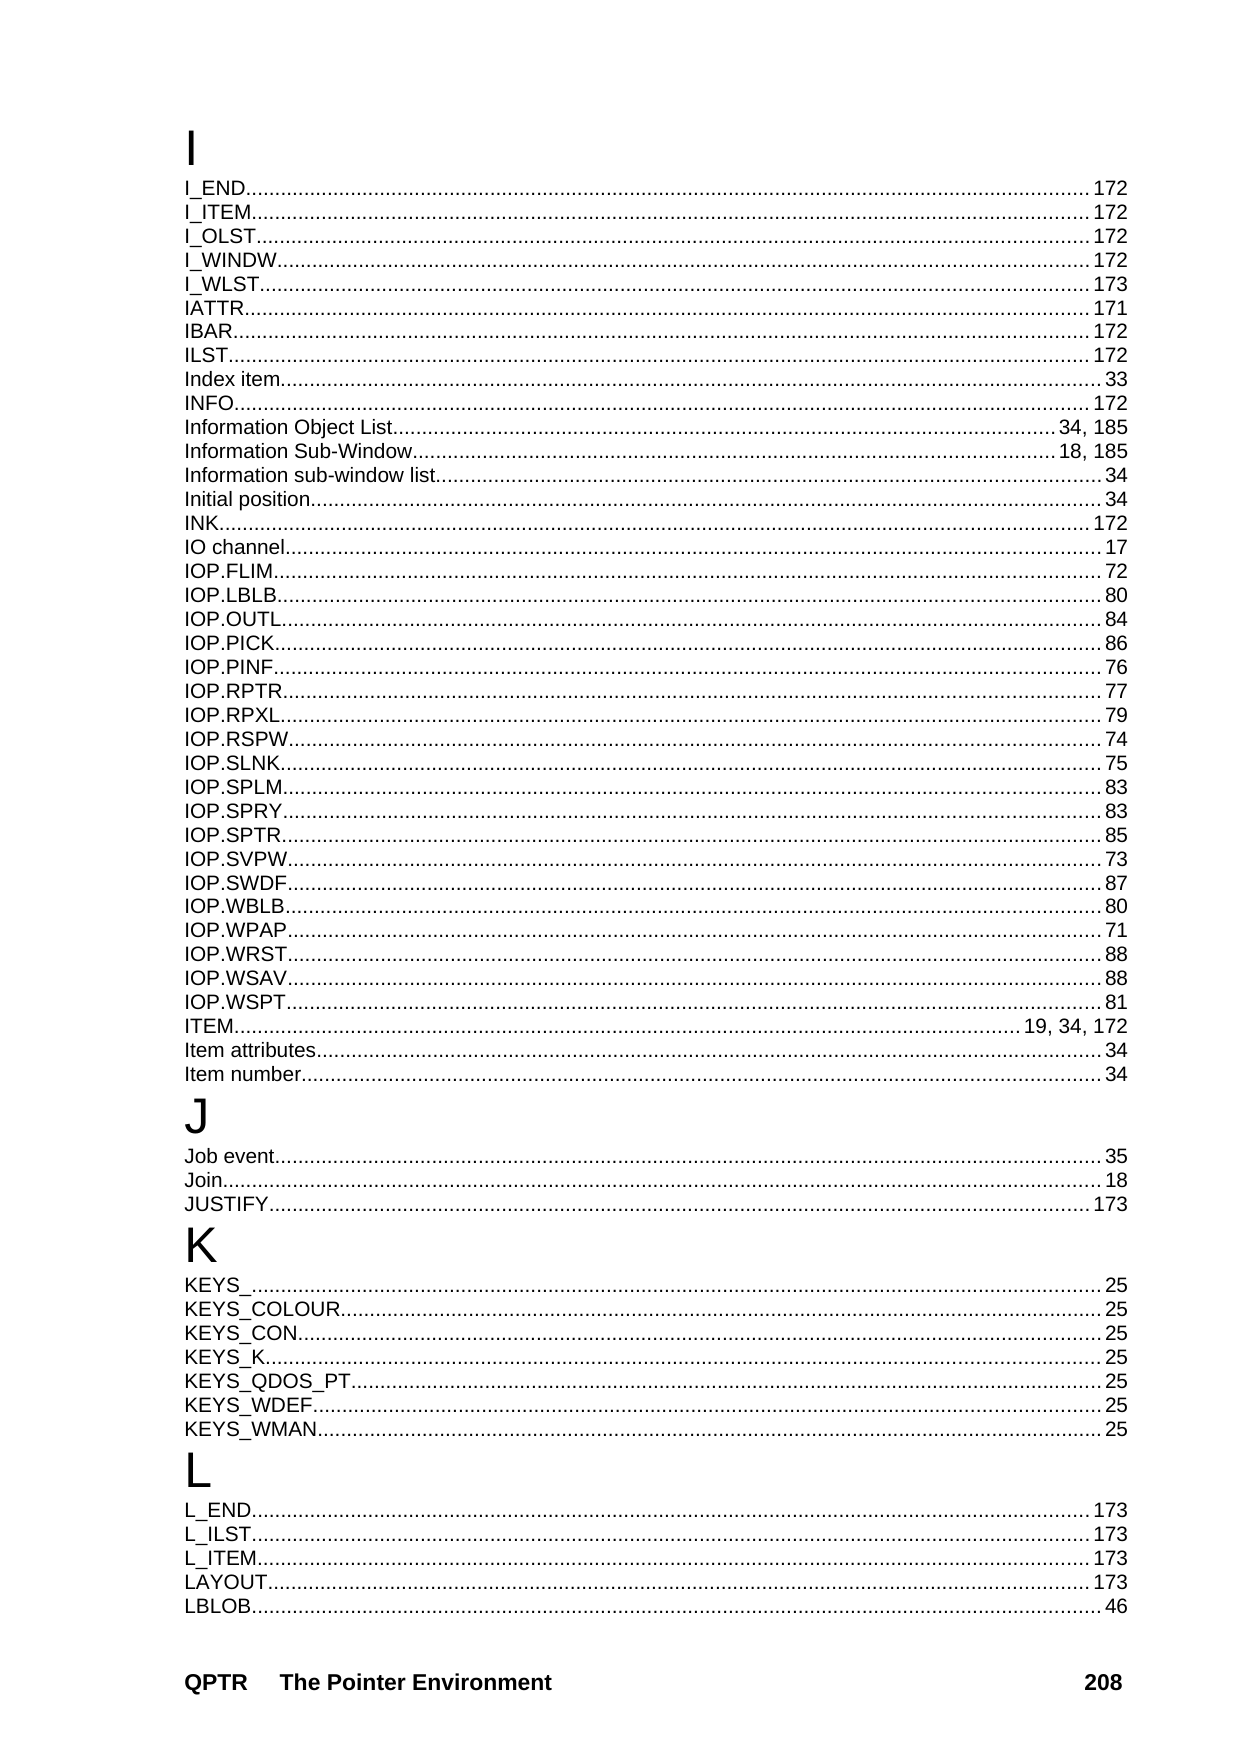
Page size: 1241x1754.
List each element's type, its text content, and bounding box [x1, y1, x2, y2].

text I_END 172 [184, 176, 1128, 199]
text IOP.SPTR 85 [184, 822, 1128, 846]
text IOP.SVPW 73 [184, 846, 1128, 870]
text IOP.SPRY 83 [184, 798, 1128, 822]
text IOP.OUTL 84 [184, 607, 1128, 631]
text IOP.PICK 86 [184, 631, 1128, 655]
text Index item 33 [184, 367, 1128, 391]
text KEYS_CON 25 [184, 1321, 1128, 1345]
text IOP.RPTR 77 [184, 679, 1128, 703]
text KEYS_K 25 [184, 1345, 1128, 1369]
text INFO 172 [184, 391, 1128, 415]
text IBAR 172 [184, 319, 1128, 343]
text LAYOUT 173 [184, 1570, 1128, 1594]
text Initial position 34 [184, 487, 1128, 511]
text L_ITEM 173 [184, 1546, 1128, 1570]
text IOP.WPAP 71 [184, 918, 1128, 942]
text IOP.SWDF 87 [184, 870, 1128, 894]
text IOP.PINF 76 [184, 655, 1128, 679]
text KEYS_QDOS_PT 25 [184, 1369, 1128, 1393]
text I_OLST 172 [184, 223, 1128, 247]
text ITEM 19, 34, 172 [184, 1014, 1128, 1038]
text L_ILST 173 [184, 1522, 1128, 1546]
text IOP.RPXL 79 [184, 703, 1128, 727]
text Item attributes 34 [184, 1038, 1128, 1062]
text Information Object List 34, 185 [184, 415, 1128, 439]
text L [184, 1441, 1128, 1498]
text ILST 172 [184, 343, 1128, 367]
text I [184, 118, 1128, 176]
text IOP.WSPT 81 [184, 990, 1128, 1014]
text I_WINDW 172 [184, 247, 1128, 271]
text IOP.WBLB 80 [184, 894, 1128, 918]
text IO channel 17 [184, 535, 1128, 559]
text J [184, 1086, 1128, 1143]
text KEYS_ 25 [184, 1273, 1128, 1297]
text IOP.WSAV 88 [184, 966, 1128, 990]
text JUSTIFY 173 [184, 1191, 1128, 1215]
text L_END 173 [184, 1498, 1128, 1522]
text KEYS_WMAN 25 [184, 1417, 1128, 1441]
text Information sub-window list 34 [184, 463, 1128, 487]
text IOP.RSPW 74 [184, 727, 1128, 751]
text IOP.SLNK 75 [184, 751, 1128, 774]
text KEYS_COLOUR 25 [184, 1297, 1128, 1321]
text K [184, 1215, 1128, 1273]
text KEYS_WDEF 25 [184, 1393, 1128, 1417]
text INK 172 [184, 511, 1128, 535]
text I_ITEM 172 [184, 199, 1128, 223]
text Join 18 [184, 1167, 1128, 1191]
text I_WLST 173 [184, 271, 1128, 295]
text IOP.WRST 88 [184, 942, 1128, 966]
text Job event 35 [184, 1143, 1128, 1167]
text IOP.SPLM 83 [184, 774, 1128, 798]
text IOP.LBLB 80 [184, 583, 1128, 607]
text IATTR 171 [184, 295, 1128, 319]
text LBLOB 46 [184, 1594, 1128, 1618]
text Item number 34 [184, 1062, 1128, 1086]
text Information Sub-Window 18, 185 [184, 439, 1128, 463]
text IOP.FLIM 72 [184, 559, 1128, 583]
